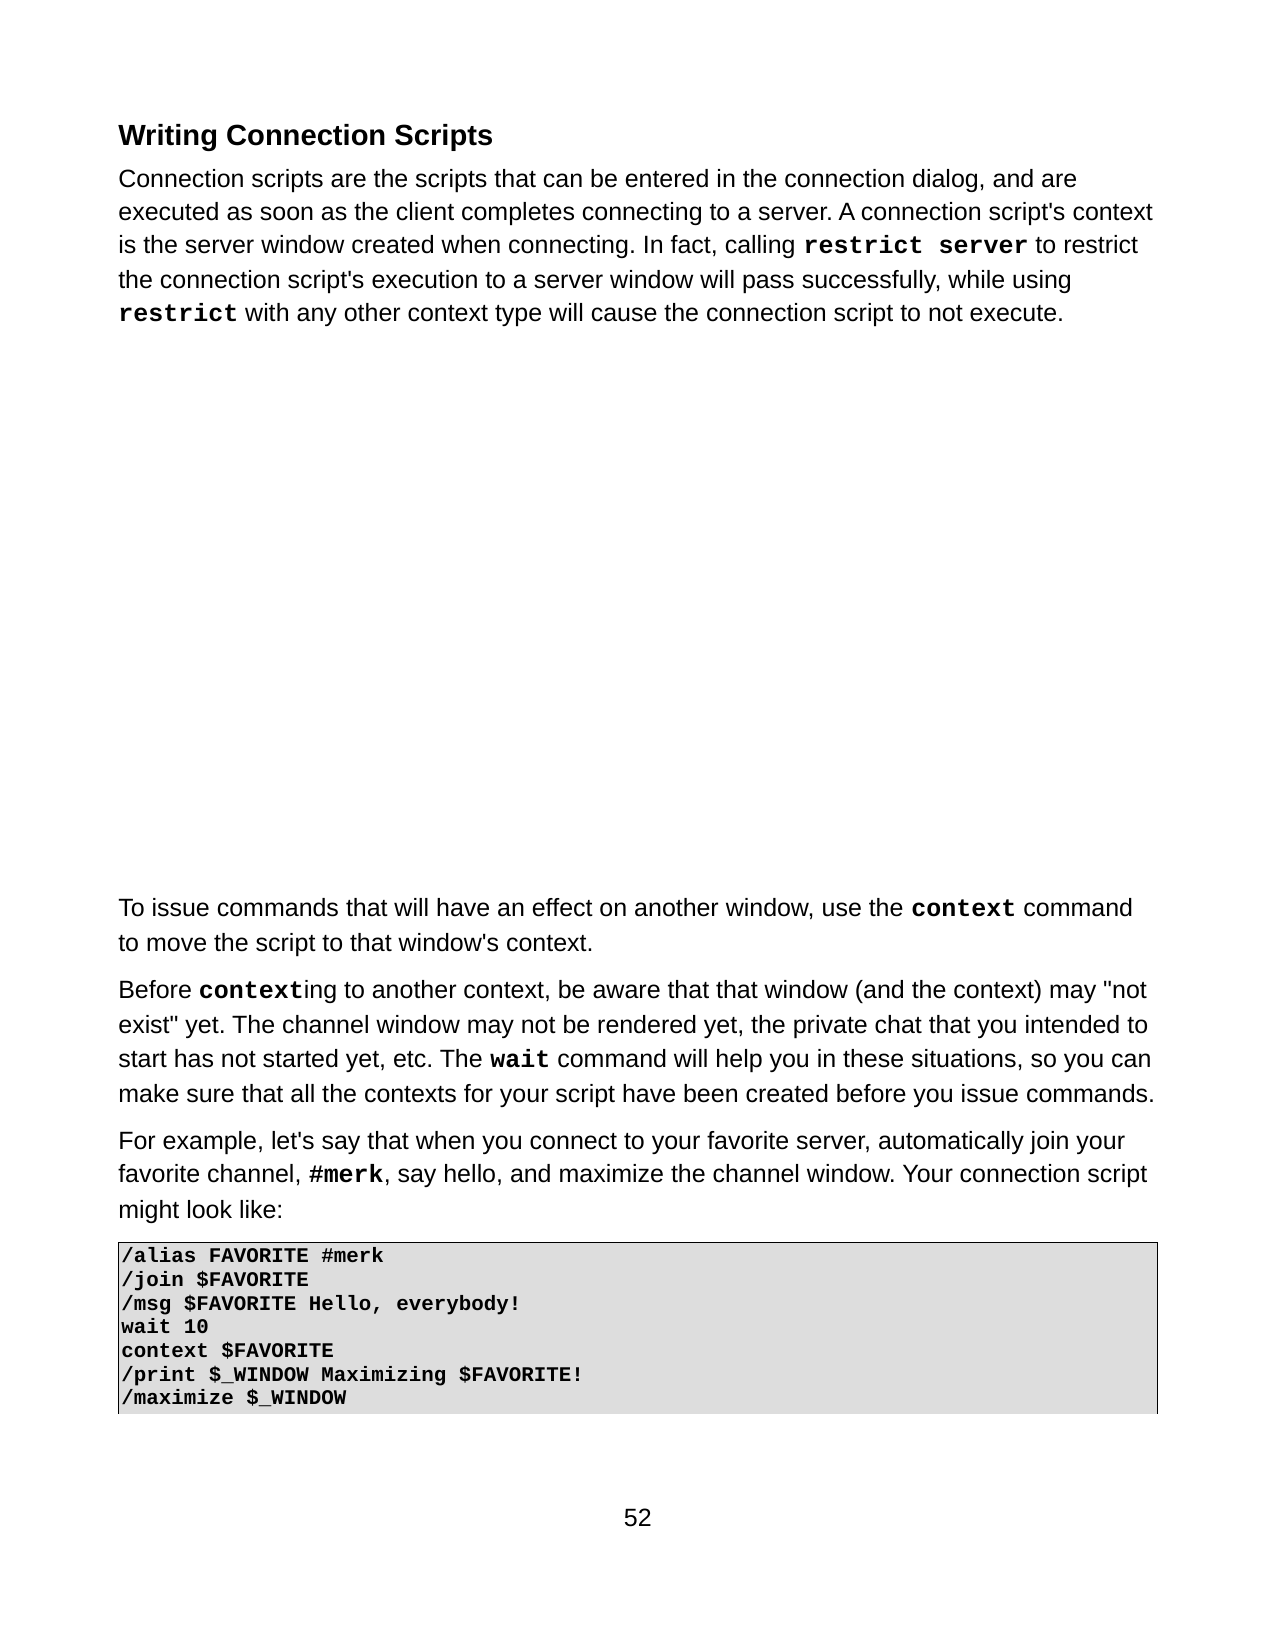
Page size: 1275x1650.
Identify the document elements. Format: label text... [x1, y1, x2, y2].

text To issue commands that will have an effect on another window, use the context command to move the script to that window's context. [118, 892, 1157, 956]
text Connection scripts are the scripts that can be entered in the connection dialog, and are executed as soon as the client completes connecting to a server. A connection script's context is the server window created when connecting. In fact, calling restrict server to restrict the connection script's execution to a server window will pass successfully, while using restrict with any other context type will cause the connection script to not execute. [118, 164, 1157, 329]
table_header /alias FAVORITE #merk /join $FAVORITE /msg $FAVORITE Hello, everybody! wait 10 context $FAVORITE /print $_WINDOW Maximizing $FAVORITE! /maximize $_WINDOW [119, 1243, 1157, 1414]
text Before contexting to another context, be aware that that window (and the context) may "not exist" yet. The channel window may not be rendered yet, the private chat that you intended to start has not started yet, etc. The wait command will help you in these situations, so you can make sure that all the contexts for your script have been created before you issue commands. [118, 975, 1157, 1107]
subtitle Writing Connection Scripts [118, 118, 1157, 152]
text For example, let's say that when you connect to your favorite server, automatically join your favorite channel, #merk, say hello, and maximize the channel window. Your connection script might look like: [118, 1126, 1157, 1223]
